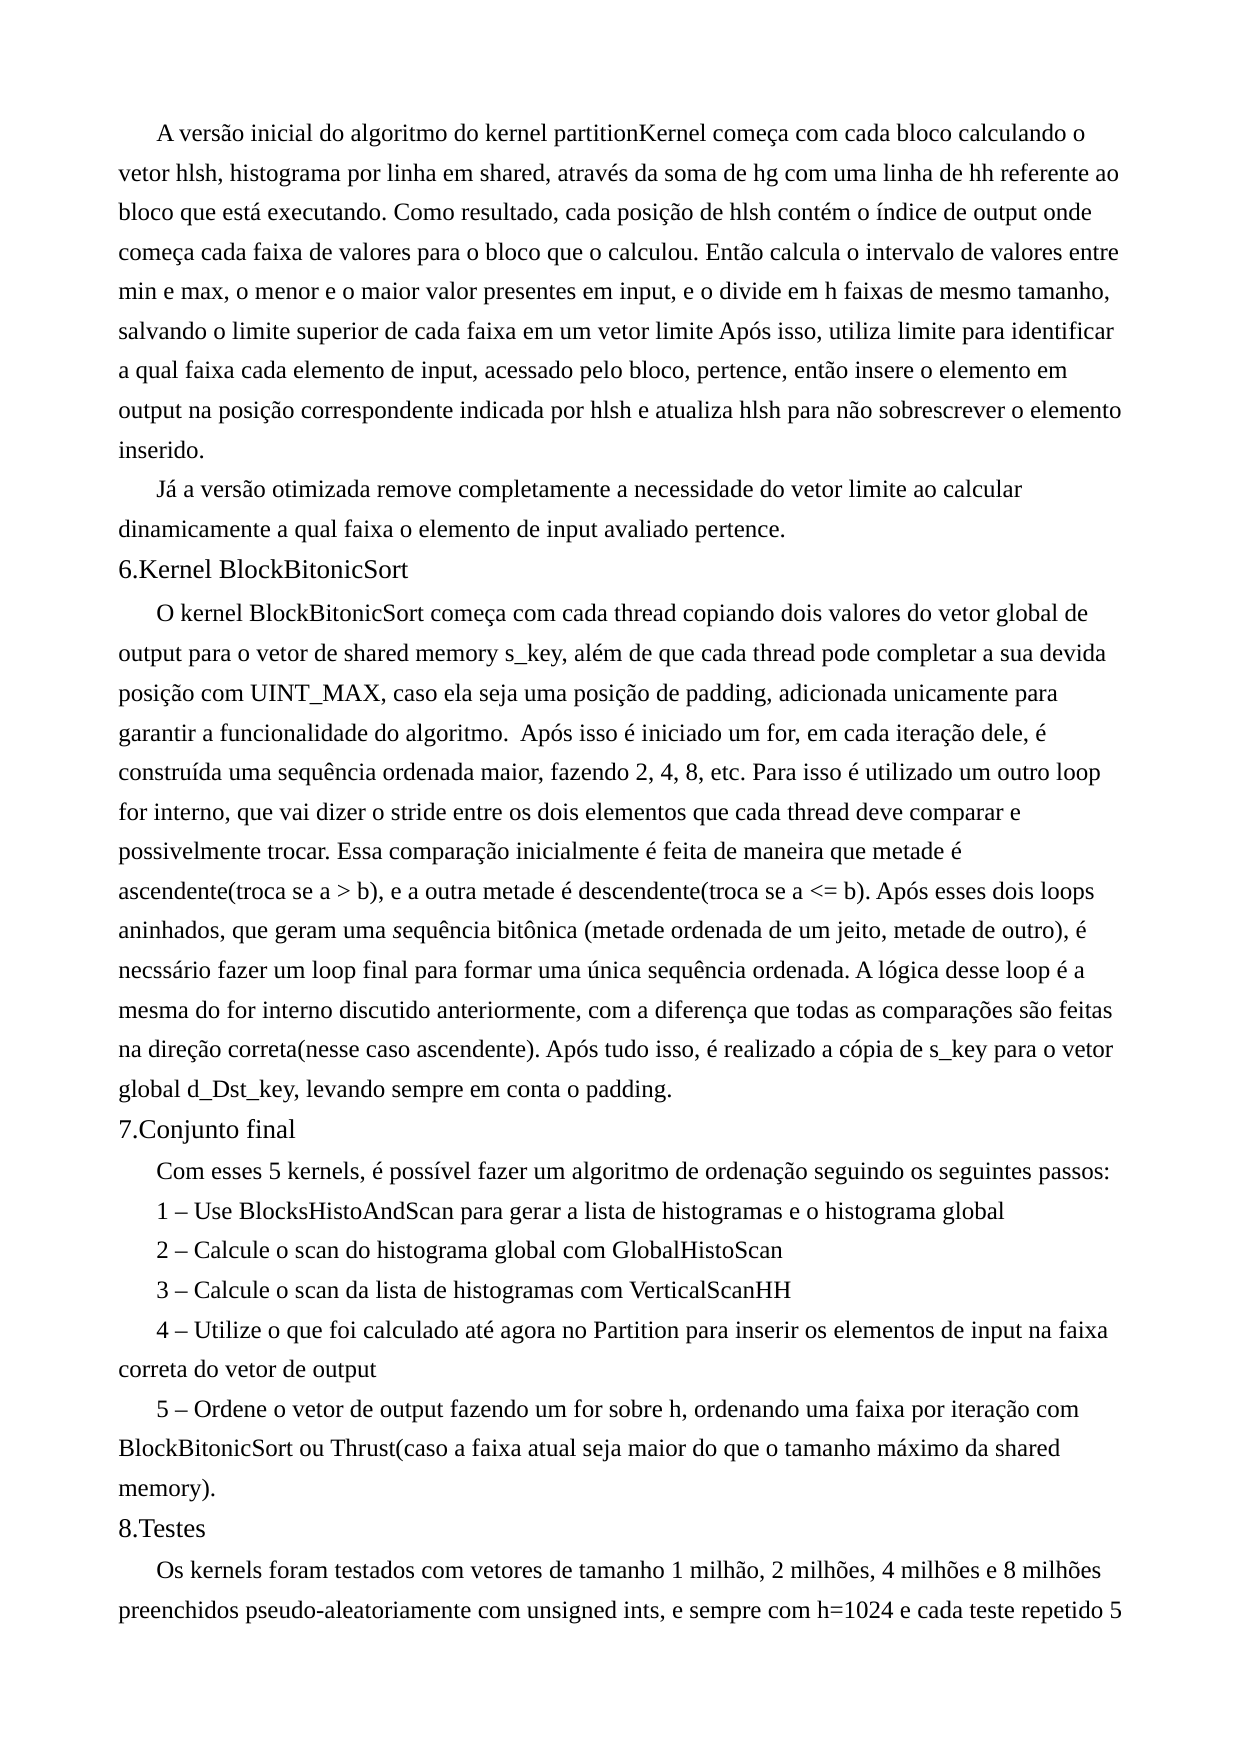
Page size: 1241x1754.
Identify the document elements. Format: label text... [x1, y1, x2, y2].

text Com esses 5 kernels, é possível fazer um algoritmo de ordenação seguindo os seguintes passos: 1 – Use BlocksHistoAndScan para gerar a lista de histogramas e o histograma global [118, 1156, 1122, 1225]
text 4 – Utilize o que foi calculado até agora no Partition para inserir os elementos de input na faixa correta do vetor de output [118, 1315, 1122, 1383]
text Já a versão otimizada remove completamente a necessidade do vetor limite ao calcular dinamicamente a qual faixa o elemento de input avaliado pertence. [118, 474, 1122, 543]
text 5 – Ordene o vetor de output fazendo um for sobre h, ordenando uma faixa por iteração com BlockBitonicSort ou Thrust(caso a faixa atual seja maior do que o tamanho máximo da shared memory). [118, 1394, 1122, 1502]
text Os kernels foram testados com vetores de tamanho 1 milhão, 2 milhões, 4 milhões e 8 milhões preenchidos pseudo-aleatoriamente com unsigned ints, e sempre com h=1024 e cada teste repetido 5 [118, 1556, 1122, 1624]
text 8.Testes [118, 1513, 1122, 1544]
text A versão inicial do algoritmo do kernel partitionKernel começa com cada bloco calculando o vetor hlsh, histograma por linha em shared, através da soma de hg com uma linha de hh referente ao bloco que está executando. Como resultado, cada posição de hlsh contém o índice de output onde começa cada faixa de valores para o bloco que o calculou. Então calcula o intervalo de valores entre min e max, o menor e o maior valor presentes em input, e o divide em h faixas de mesmo tamanho, salvando o limite superior de cada faixa em um vetor limite Após isso, utiliza limite para identificar a qual faixa cada elemento de input, acessado pelo bloco, pertence, então insere o elemento em output na posição correspondente indicada por hlsh e atualiza hlsh para não sobrescrever o elemento inserido. [118, 118, 1122, 463]
text 3 – Calcule o scan da lista de histogramas com VerticalScanHH [118, 1275, 1122, 1304]
text 7.Conjunto final [118, 1113, 1122, 1144]
text O kernel BlockBitonicSort começa com cada thread copiando dois valores do vetor global de output para o vetor de shared memory s_key, além de que cada thread pode completar a sua devida posição com UINT_MAX, caso ela seja uma posição de padding, adicionada unicamente para garantir a funcionalidade do algoritmo. Após isso é iniciado um for, em cada iteração dele, é construída uma sequência ordenada maior, fazendo 2, 4, 8, etc. Para isso é utilizado um outro loop for interno, que vai dizer o stride entre os dois elementos que cada thread deve comparar e possivelmente trocar. Essa comparação inicialmente é feita de maneira que metade é ascendente(troca se a > b), e a outra metade é descendente(troca se a <= b). Após esses dois loops aninhados, que geram uma sequência bitônica (metade ordenada de um jeito, metade de outro), é necssário fazer um loop final para formar uma única sequência ordenada. A lógica desse loop é a mesma do for interno discutido anteriormente, com a diferença que todas as comparações são feitas na direção correta(nesse caso ascendente). Após tudo isso, é realizado a cópia de s_key para o vetor global d_Dst_key, levando sempre em conta o padding. [118, 596, 1122, 1103]
text 2 – Calcule o scan do histograma global com GlobalHistoScan [118, 1236, 1122, 1264]
text 6.Kernel BlockBitonicSort [118, 553, 1122, 585]
